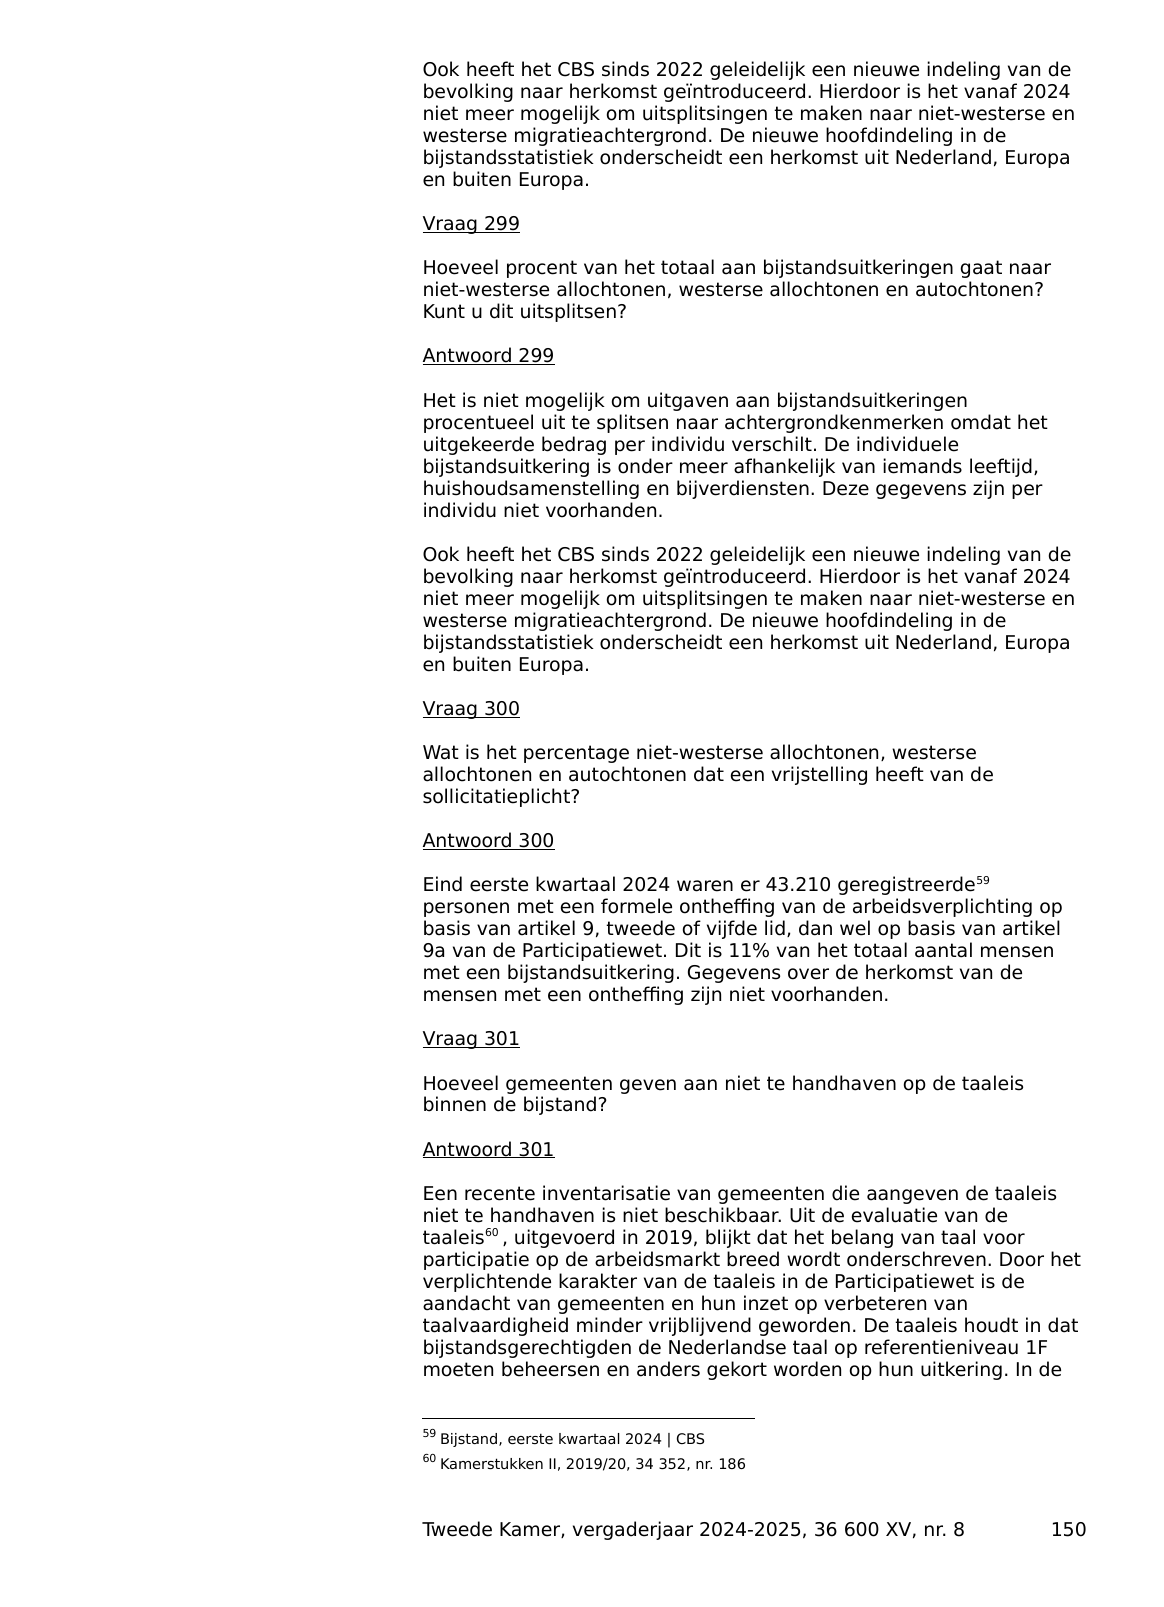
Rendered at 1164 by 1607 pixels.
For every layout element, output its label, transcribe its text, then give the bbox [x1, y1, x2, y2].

text Ook heeft het CBS sinds 2022 geleidelijk een nieuwe indeling van de bevolking naar herkomst geïntroduceerd. Hierdoor is het vanaf 2024 niet meer mogelijk om uitsplitsingen te maken naar niet-westerse en westerse migratieachtergrond. De nieuwe hoofdindeling in de bijstandsstatistiek onderscheidt een herkomst uit Nederland, Europa en buiten Europa. [422, 59, 1087, 191]
text Het is niet mogelijk om uitgaven aan bijstandsuitkeringen procentueel uit te splitsen naar achtergrondkenmerken omdat het uitgekeerde bedrag per individu verschilt. De individuele bijstandsuitkering is onder meer afhankelijk van iemands leeftijd, huishoudsamenstelling en bijverdiensten. Deze gegevens zijn per individu niet voorhanden. [422, 389, 1087, 521]
subtitle Antwoord 299 [422, 345, 1087, 367]
subtitle Vraag 300 [422, 698, 1087, 720]
text Bijstand, eerste kwartaal 2024 | CBS [422, 1427, 1087, 1449]
text Ook heeft het CBS sinds 2022 geleidelijk een nieuwe indeling van de bevolking naar herkomst geïntroduceerd. Hierdoor is het vanaf 2024 niet meer mogelijk om uitsplitsingen te maken naar niet-westerse en westerse migratieachtergrond. De nieuwe hoofdindeling in de bijstandsstatistiek onderscheidt een herkomst uit Nederland, Europa en buiten Europa. [422, 544, 1087, 676]
subtitle Vraag 301 [422, 1028, 1087, 1050]
text Hoeveel procent van het totaal aan bijstandsuitkeringen gaat naar niet-westerse allochtonen, westerse allochtonen en autochtonen? Kunt u dit uitsplitsen? [422, 257, 1087, 323]
subtitle Antwoord 301 [422, 1138, 1087, 1161]
text Een recente inventarisatie van gemeenten die aangeven de taaleis niet te handhaven is niet beschikbaar. Uit de evaluatie van de taaleis, uitgevoerd in 2019, blijkt dat het belang van taal voor participatie op de arbeidsmarkt breed wordt onderschreven. Door het verplichtende karakter van de taaleis in de Participatiewet is de aandacht van gemeenten en hun inzet op verbeteren van taalvaardigheid minder vrijblijvend geworden. De taaleis houdt in dat bijstandsgerechtigden de Nederlandse taal op referentieniveau 1F moeten beheersen en anders gekort worden op hun uitkering. In de [422, 1183, 1087, 1381]
text Eind eerste kwartaal 2024 waren er 43.210 geregistreerde personen met een formele ontheffing van de arbeidsverplichting op basis van artikel 9, tweede of vijfde lid, dan wel op basis van artikel 9a van de Participatiewet. Dit is 11% van het totaal aantal mensen met een bijstandsuitkering. Gegevens over de herkomst van de mensen met een ontheffing zijn niet voorhanden. [422, 874, 1087, 1006]
subtitle Antwoord 300 [422, 830, 1087, 852]
subtitle Vraag 299 [422, 213, 1087, 235]
text Wat is het percentage niet-westerse allochtonen, westerse allochtonen en autochtonen dat een vrijstelling heeft van de sollicitatieplicht? [422, 742, 1087, 808]
text Kamerstukken II, 2019/20, 34 352, nr. 186 [422, 1452, 1087, 1474]
text Hoeveel gemeenten geven aan niet te handhaven op de taaleis binnen de bijstand? [422, 1072, 1087, 1116]
